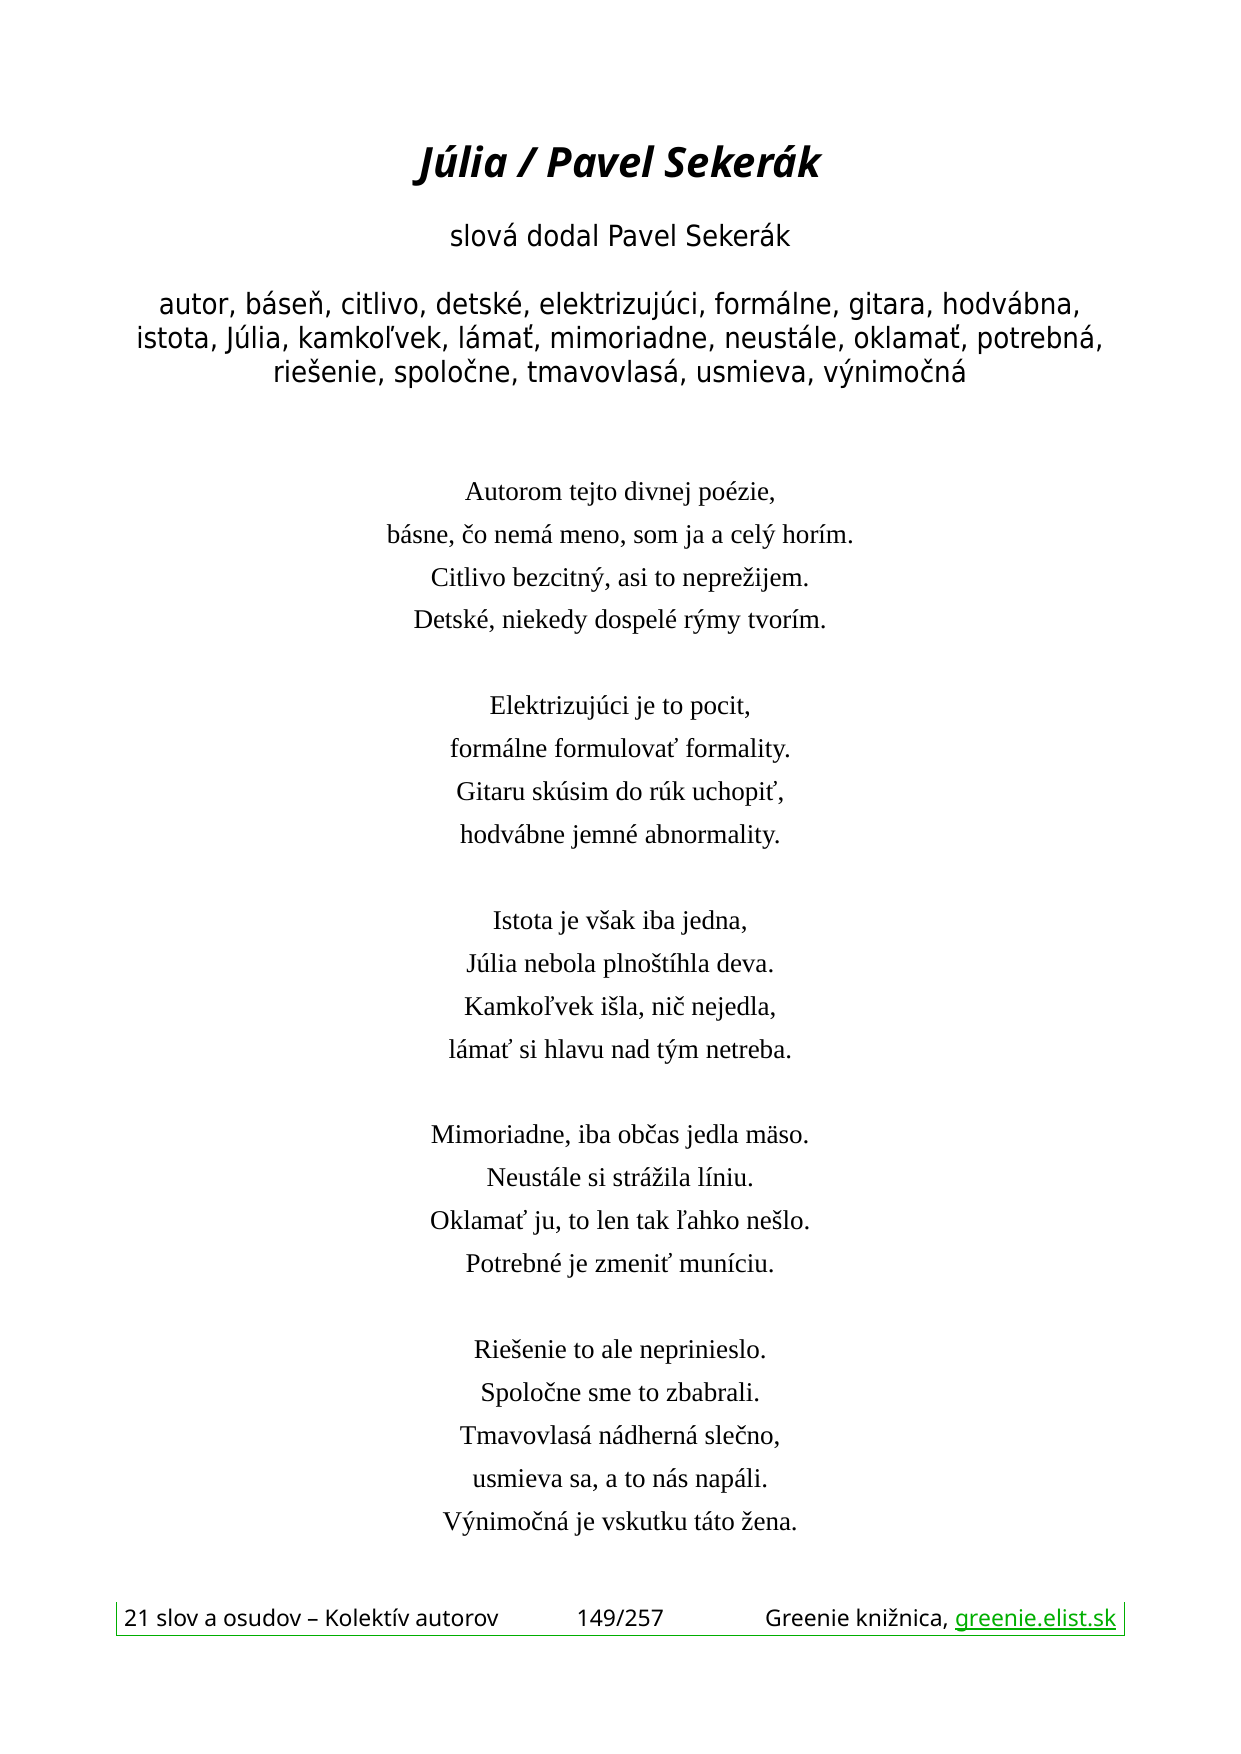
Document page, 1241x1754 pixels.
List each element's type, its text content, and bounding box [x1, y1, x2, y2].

text slová dodal Pavel Sekerák [118, 219, 1122, 253]
text usmieva sa, a to nás napáli. [118, 1462, 1122, 1493]
text Mimoriadne, iba občas jedla mäso. [118, 1118, 1122, 1150]
text Detské, niekedy dospelé rýmy tvorím. [118, 603, 1122, 635]
subtitle Júlia / Pavel Sekerák [118, 133, 1122, 190]
text hodvábne jemné abnormality. [118, 818, 1122, 849]
text formálne formulovať formality. [118, 732, 1122, 763]
text Riešenie to ale neprinieslo. [118, 1333, 1122, 1364]
text Spoločne sme to zbabrali. [118, 1376, 1122, 1407]
text Autorom tejto divnej poézie, [118, 475, 1122, 506]
text Júlia nebola plnoštíhla deva. [118, 947, 1122, 978]
text lámať si hlavu nad tým netreba. [118, 1033, 1122, 1064]
text Tmavovlasá nádherná slečno, [118, 1419, 1122, 1450]
text Kamkoľvek išla, nič nejedla, [118, 990, 1122, 1021]
text Citlivo bezcitný, asi to neprežijem. [118, 561, 1122, 592]
text Potrebné je zmeniť muníciu. [118, 1247, 1122, 1278]
text Výnimočná je vskutku táto žena. [118, 1505, 1122, 1536]
text Oklamať ju, to len tak ľahko nešlo. [118, 1204, 1122, 1236]
text autor, báseň, citlivo, detské, elektrizujúci, formálne, gitara, hodvábna, istota, Júlia, kamkoľvek, lámať, mimoriadne, neustále, oklamať, potrebná, riešenie, spoločne, tmavovlasá, usmieva, výnimočná [118, 287, 1122, 389]
text Istota je však iba jedna, [118, 904, 1122, 935]
text Gitaru skúsim do rúk uchopiť, [118, 775, 1122, 806]
text Neustále si strážila líniu. [118, 1161, 1122, 1193]
text básne, čo nemá meno, som ja a celý horím. [118, 518, 1122, 549]
text Elektrizujúci je to pocit, [118, 689, 1122, 721]
